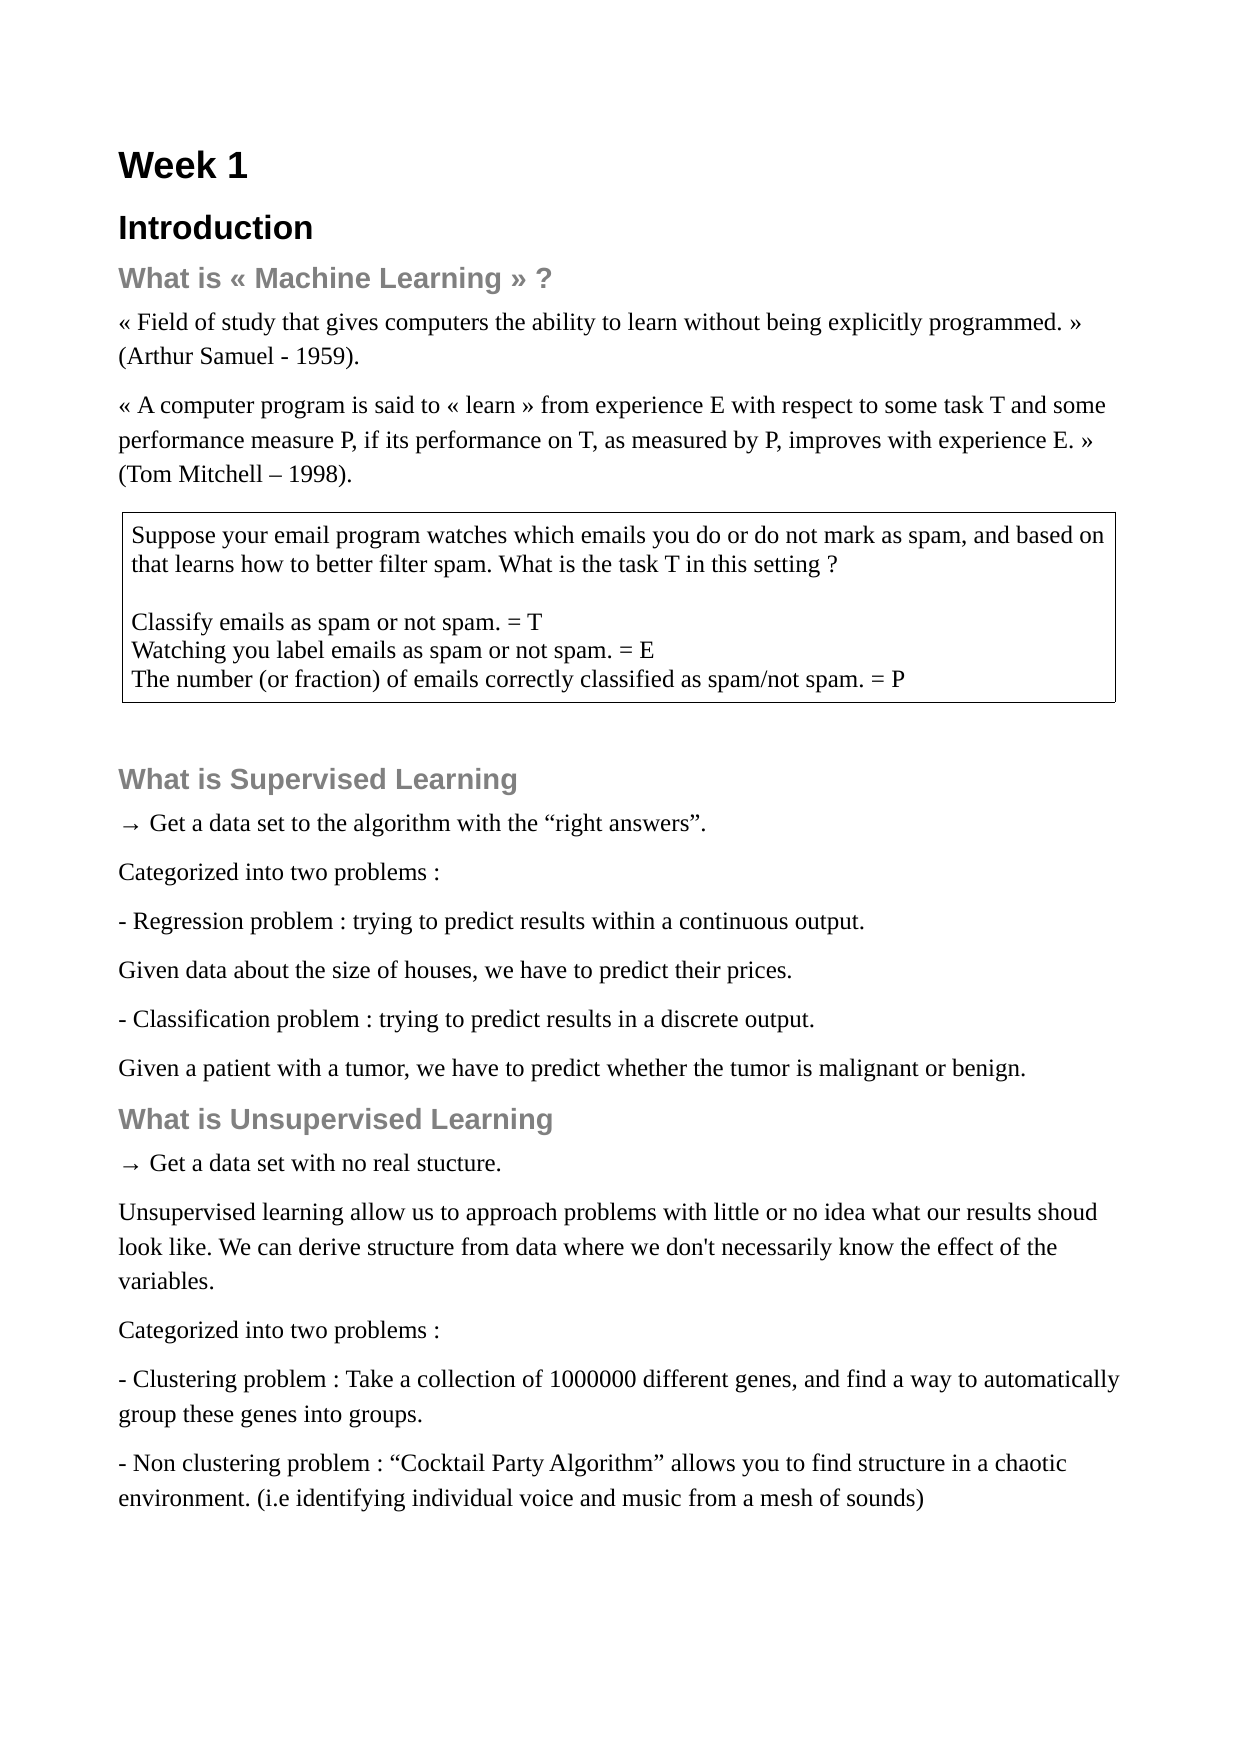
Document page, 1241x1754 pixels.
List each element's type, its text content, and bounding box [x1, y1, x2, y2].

subtitle What is Supervised Learning [118, 762, 1122, 796]
text The number (or fraction) of emails correctly classified as spam/not spam. = P [131, 664, 1106, 693]
text Given data about the size of houses, we have to predict their prices. [118, 955, 1122, 984]
subtitle What is « Machine Learning » ? [118, 261, 1122, 294]
text - Non clustering problem : “Cocktail Party Algorithm” allows you to find structure in a chaotic environment. (i.e identifying individual voice and music from a mesh of sounds) [118, 1448, 1122, 1511]
text « Field of study that gives computers the ability to learn without being explicitly programmed. » (Arthur Samuel - 1959). [118, 307, 1122, 370]
text - Regression problem : trying to predict results within a continuous output. [118, 906, 1122, 935]
subtitle Introduction [118, 208, 1122, 246]
text → Get a data set to the algorithm with the “right answers”. [118, 808, 1122, 837]
text Watching you label emails as spam or not spam. = E [131, 636, 1106, 664]
text « A computer program is said to « learn » from experience E with respect to some task T and some performance measure P, if its performance on T, as measured by P, improves with experience E. » (Tom Mitchell – 1998). [118, 390, 1122, 488]
text [123, 513, 1115, 702]
text Suppose your email program watches which emails you do or do not mark as spam, and based on that learns how to better filter spam. What is the task T in this setting ? [131, 521, 1106, 578]
text Categorized into two problems : [118, 1316, 1122, 1344]
text - Classification problem : trying to predict results in a discrete output. [118, 1004, 1122, 1033]
text - Clustering problem : Take a collection of 1000000 different genes, and find a way to automatically group these genes into groups. [118, 1364, 1122, 1428]
text → Get a data set with no real stucture. [118, 1148, 1122, 1177]
subtitle Week 1 [118, 143, 1122, 187]
text Given a patient with a tumor, we have to predict whether the tumor is malignant or benign. [118, 1053, 1122, 1082]
subtitle What is Unsupervised Learning [118, 1102, 1122, 1136]
text Classify emails as spam or not spam. = T [131, 607, 1106, 636]
text Categorized into two problems : [118, 857, 1122, 886]
text Unsupervised learning allow us to approach problems with little or no idea what our results shoud look like. We can derive structure from data where we don't necessarily know the effect of the variables. [118, 1197, 1122, 1295]
